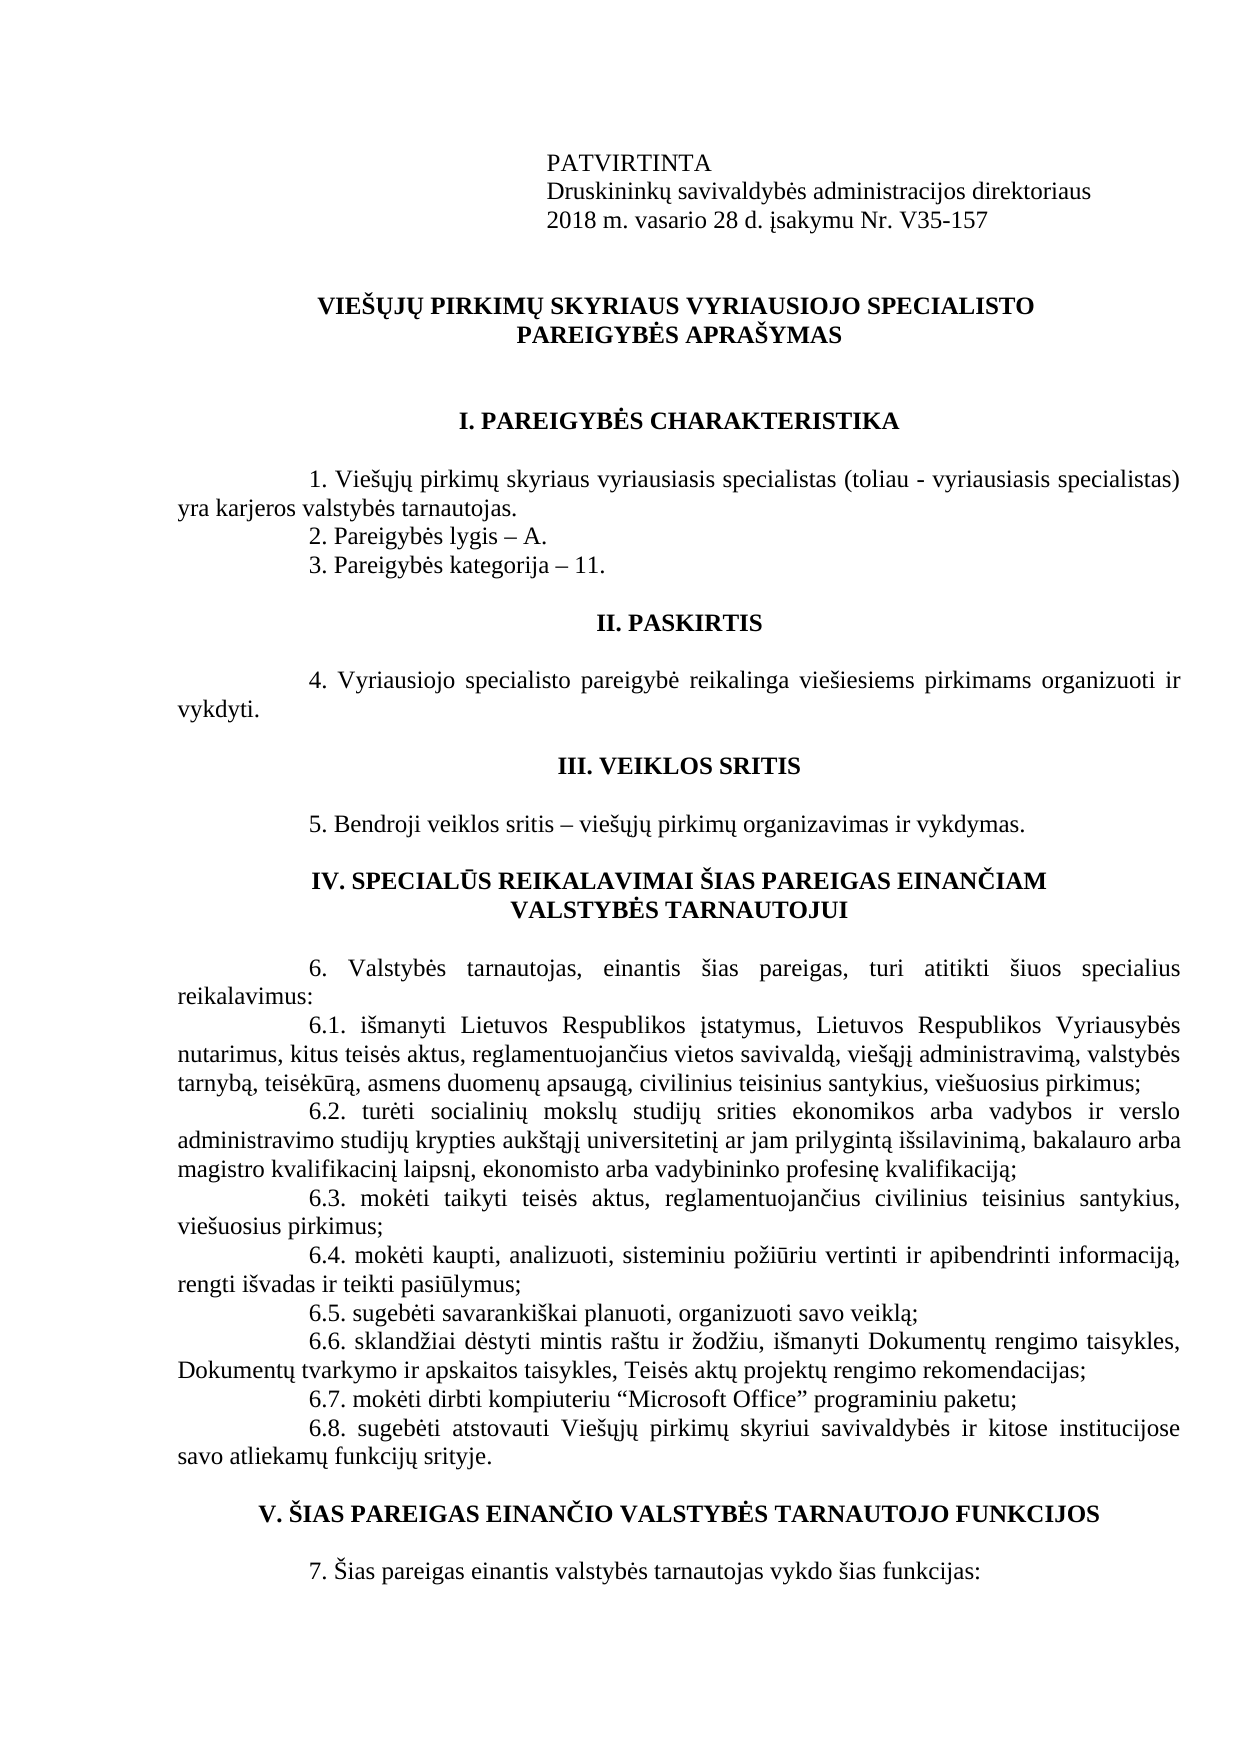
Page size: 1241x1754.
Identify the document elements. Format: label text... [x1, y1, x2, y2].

text IV. SPECIALŪS REIKALAVIMAI ŠIAS PAREIGAS EINANČIAM [177, 866, 1181, 895]
text III. VEIKLOS SRITIS [177, 751, 1181, 780]
text 6.3. mokėti taikyti teisės aktus, reglamentuojančius civilinius teisinius santykius, viešuosius pirkimus; [177, 1183, 1181, 1240]
text 7. Šias pareigas einantis valstybės tarnautojas vykdo šias funkcijas: [177, 1556, 1181, 1585]
text Druskininkų savivaldybės administracijos direktoriaus [177, 176, 1181, 205]
text 6.5. sugebėti savarankiškai planuoti, organizuoti savo veiklą; [177, 1298, 1181, 1326]
text 6.1. išmanyti Lietuvos Respublikos įstatymus, Lietuvos Respublikos Vyriausybės nutarimus, kitus teisės aktus, reglamentuojančius vietos savivaldą, viešąjį administravimą, valstybės tarnybą, teisėkūrą, asmens duomenų apsaugą, civilinius teisinius santykius, viešuosius pirkimus; [177, 1010, 1181, 1096]
text 6.7. mokėti dirbti kompiuteriu “Microsoft Office” programiniu paketu; [177, 1384, 1181, 1413]
text 6.8. sugebėti atstovauti Viešųjų pirkimų skyriui savivaldybės ir kitose institucijose savo atliekamų funkcijų srityje. [177, 1413, 1181, 1470]
text PAREIGYBĖS APRAŠYMAS [177, 320, 1181, 349]
text VIEŠŲJŲ PIRKIMŲ SKYRIAUS VYRIAUSIOJO SPECIALISTO [177, 291, 1181, 320]
text 2. Pareigybės lygis – A. [177, 521, 1181, 550]
text 6.2. turėti socialinių mokslų studijų srities ekonomikos arba vadybos ir verslo administravimo studijų krypties aukštąjį universitetinį ar jam prilygintą išsilavinimą, bakalauro arba magistro kvalifikacinį laipsnį, ekonomisto arba vadybininko profesinę kvalifikaciją; [177, 1096, 1181, 1183]
text II. PASKIRTIS [177, 608, 1181, 636]
text 2018 m. vasario 28 d. įsakymu Nr. V35-157 [177, 205, 1181, 234]
text V. ŠIAS PAREIGAS EINANČIO VALSTYBĖS TARNAUTOJO FUNKCIJOS [177, 1499, 1181, 1528]
text 6.4. mokėti kaupti, analizuoti, sisteminiu požiūriu vertinti ir apibendrinti informaciją, rengti išvadas ir teikti pasiūlymus; [177, 1240, 1181, 1298]
text 4. Vyriausiojo specialisto pareigybė reikalinga viešiesiems pirkimams organizuoti ir vykdyti. [177, 665, 1181, 723]
text 3. Pareigybės kategorija – 11. [177, 550, 1181, 579]
text VALSTYBĖS TARNAUTOJUI [177, 895, 1181, 924]
text 1. Viešųjų pirkimų skyriaus vyriausiasis specialistas (toliau - vyriausiasis specialistas) yra karjeros valstybės tarnautojas. [177, 464, 1181, 521]
text 6.6. sklandžiai dėstyti mintis raštu ir žodžiu, išmanyti Dokumentų rengimo taisykles, Dokumentų tvarkymo ir apskaitos taisykles, Teisės aktų projektų rengimo rekomendacijas; [177, 1326, 1181, 1384]
text 5. Bendroji veiklos sritis – viešųjų pirkimų organizavimas ir vykdymas. [177, 809, 1181, 838]
text 6. Valstybės tarnautojas, einantis šias pareigas, turi atitikti šiuos specialius reikalavimus: [177, 953, 1181, 1010]
text I. PAREIGYBĖS CHARAKTERISTIKA [177, 406, 1181, 435]
text PATVIRTINTA [177, 148, 1181, 176]
